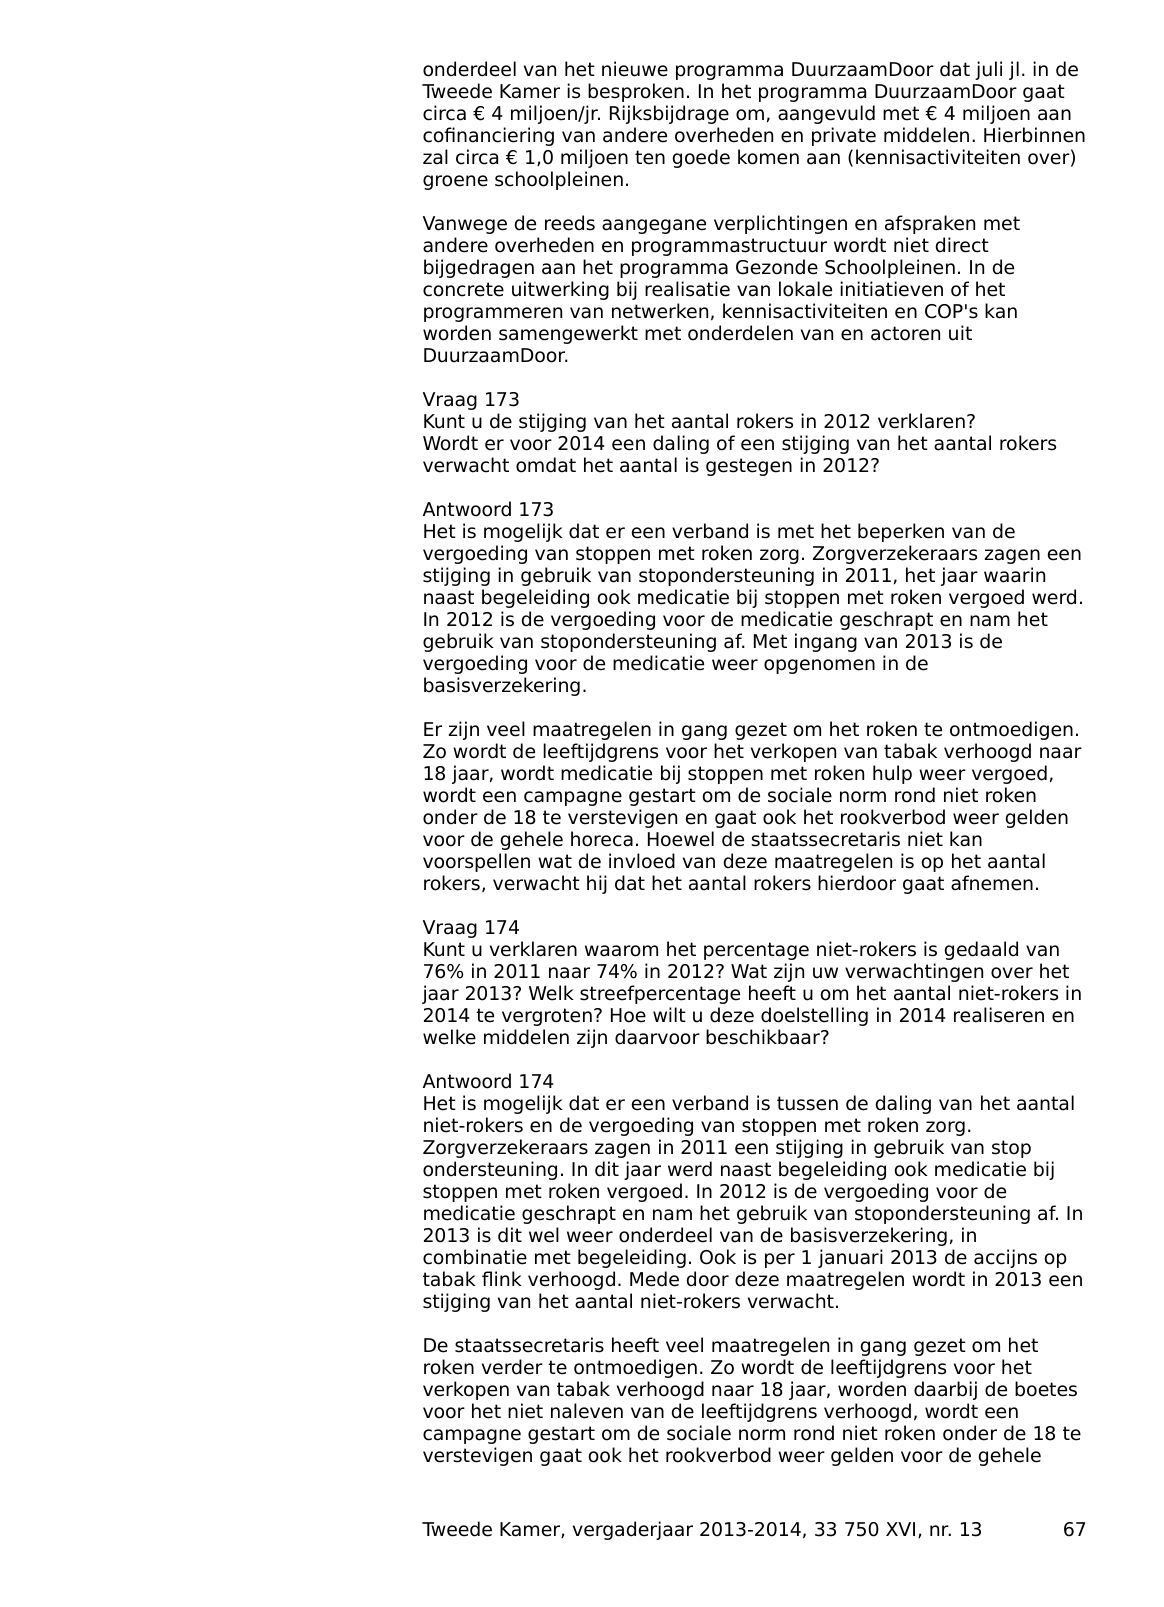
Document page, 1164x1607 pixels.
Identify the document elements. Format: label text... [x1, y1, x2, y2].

text Antwoord 174 [422, 1071, 1087, 1093]
text Het is mogelijk dat er een verband is tussen de daling van het aantal niet-rokers en de vergoeding van stoppen met roken zorg. Zorgverzekeraars zagen in 2011 een stijging in gebruik van stop ondersteuning. In dit jaar werd naast begeleiding ook medicatie bij stoppen met roken vergoed. In 2012 is de vergoeding voor de medicatie geschrapt en nam het gebruik van stopondersteuning af. In 2013 is dit wel weer onderdeel van de basisverzekering, in combinatie met begeleiding. Ook is per 1 januari 2013 de accijns op tabak flink verhoogd. Mede door deze maatregelen wordt in 2013 een stijging van het aantal niet-rokers verwacht. [422, 1093, 1087, 1313]
text Vraag 174 [422, 917, 1087, 939]
text De staatssecretaris heeft veel maatregelen in gang gezet om het roken verder te ontmoedigen. Zo wordt de leeftijdgrens voor het verkopen van tabak verhoogd naar 18 jaar, worden daarbij de boetes voor het niet naleven van de leeftijdgrens verhoogd, wordt een campagne gestart om de sociale norm rond niet roken onder de 18 te verstevigen gaat ook het rookverbod weer gelden voor de gehele [422, 1335, 1087, 1467]
text Vanwege de reeds aangegane verplichtingen en afspraken met andere overheden en programmastructuur wordt niet direct bijgedragen aan het programma Gezonde Schoolpleinen. In de concrete uitwerking bij realisatie van lokale initiatieven of het programmeren van netwerken, kennisactiviteiten en COP's kan worden samengewerkt met onderdelen van en actoren uit DuurzaamDoor. [422, 213, 1087, 367]
text Vraag 173 [422, 389, 1087, 411]
text Het is mogelijk dat er een verband is met het beperken van de vergoeding van stoppen met roken zorg. Zorgverzekeraars zagen een stijging in gebruik van stopondersteuning in 2011, het jaar waarin naast begeleiding ook medicatie bij stoppen met roken vergoed werd. In 2012 is de vergoeding voor de medicatie geschrapt en nam het gebruik van stopondersteuning af. Met ingang van 2013 is de vergoeding voor de medicatie weer opgenomen in de basisverzekering. [422, 521, 1087, 697]
text Kunt u de stijging van het aantal rokers in 2012 verklaren? [422, 411, 1087, 433]
text Antwoord 173 [422, 499, 1087, 521]
text Kunt u verklaren waarom het percentage niet-rokers is gedaald van 76% in 2011 naar 74% in 2012? Wat zijn uw verwachtingen over het jaar 2013? Welk streefpercentage heeft u om het aantal niet-rokers in 2014 te vergroten? Hoe wilt u deze doelstelling in 2014 realiseren en welke middelen zijn daarvoor beschikbaar? [422, 939, 1087, 1049]
text Wordt er voor 2014 een daling of een stijging van het aantal rokers verwacht omdat het aantal is gestegen in 2012? [422, 433, 1087, 477]
text Er zijn veel maatregelen in gang gezet om het roken te ontmoedigen. Zo wordt de leeftijdgrens voor het verkopen van tabak verhoogd naar 18 jaar, wordt medicatie bij stoppen met roken hulp weer vergoed, wordt een campagne gestart om de sociale norm rond niet roken onder de 18 te verstevigen en gaat ook het rookverbod weer gelden voor de gehele horeca. Hoewel de staatssecretaris niet kan voorspellen wat de invloed van deze maatregelen is op het aantal rokers, verwacht hij dat het aantal rokers hierdoor gaat afnemen. [422, 719, 1087, 895]
text onderdeel van het nieuwe programma DuurzaamDoor dat juli jl. in de Tweede Kamer is besproken. In het programma DuurzaamDoor gaat circa € 4 miljoen/jr. Rijksbijdrage om, aangevuld met € 4 miljoen aan cofinanciering van andere overheden en private middelen. Hierbinnen zal circa € 1,0 miljoen ten goede komen aan (kennisactiviteiten over) groene schoolpleinen. [422, 59, 1087, 191]
